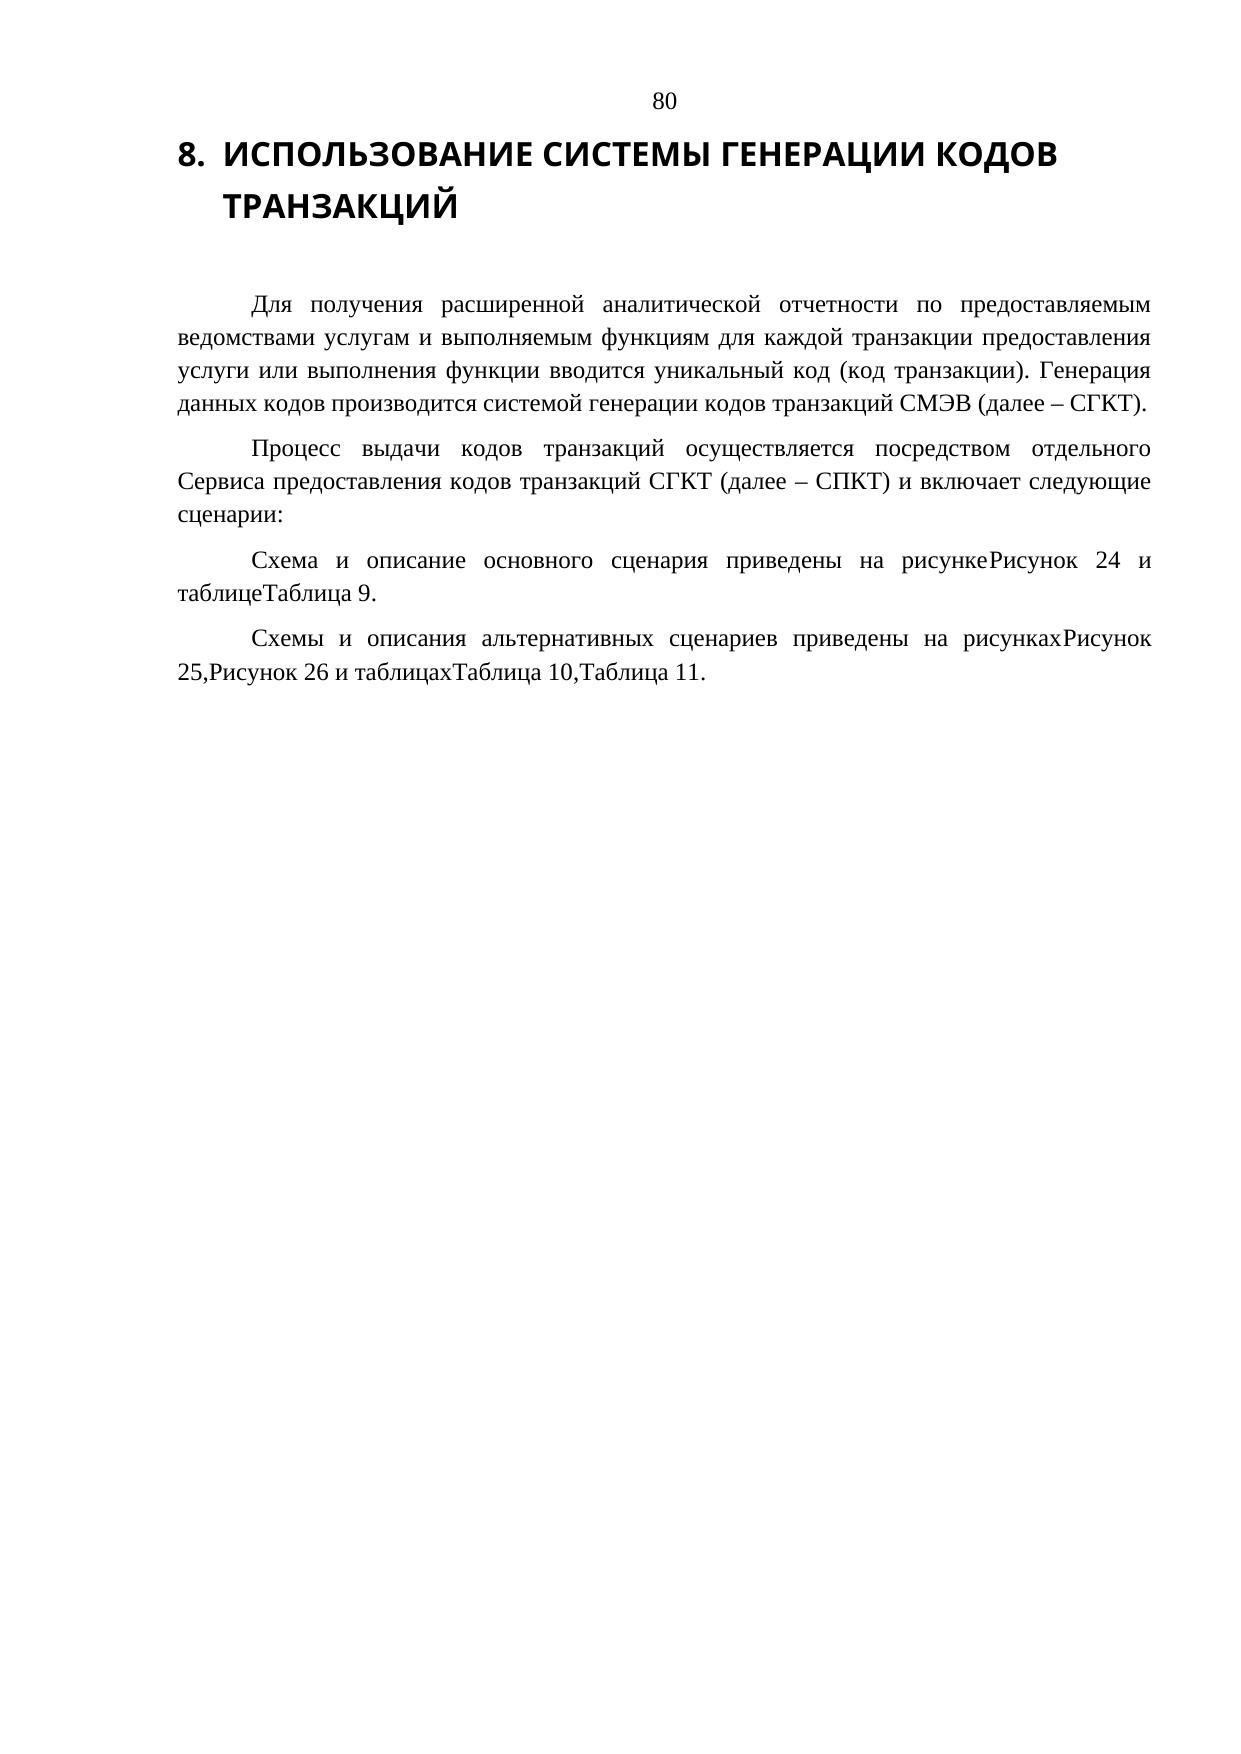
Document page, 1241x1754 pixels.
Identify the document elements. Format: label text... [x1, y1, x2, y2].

subtitle Использование системы генерации кодов транзакций [177, 131, 1152, 228]
text Схема и описание основного сценария приведены на рисункеРисунок 24 и таблицеТаблица 9. [177, 545, 1152, 607]
text Процесс выдачи кодов транзакций осуществляется посредством отдельного Сервиса предоставления кодов транзакций СГКТ (далее – СПКТ) и включает следующие сценарии: [177, 433, 1152, 528]
text Схемы и описания альтернативных сценариев приведены на рисункахРисунок 25,Рисунок 26 и таблицахТаблица 10,Таблица 11. [177, 623, 1152, 685]
text Для получения расширенной аналитической отчетности по предоставляемым ведомствами услугам и выполняемым функциям для каждой транзакции предоставления услуги или выполнения функции вводится уникальный код (код транзакции). Генерация данных кодов производится системой генерации кодов транзакций СМЭВ (далее – СГКТ). [177, 289, 1152, 417]
